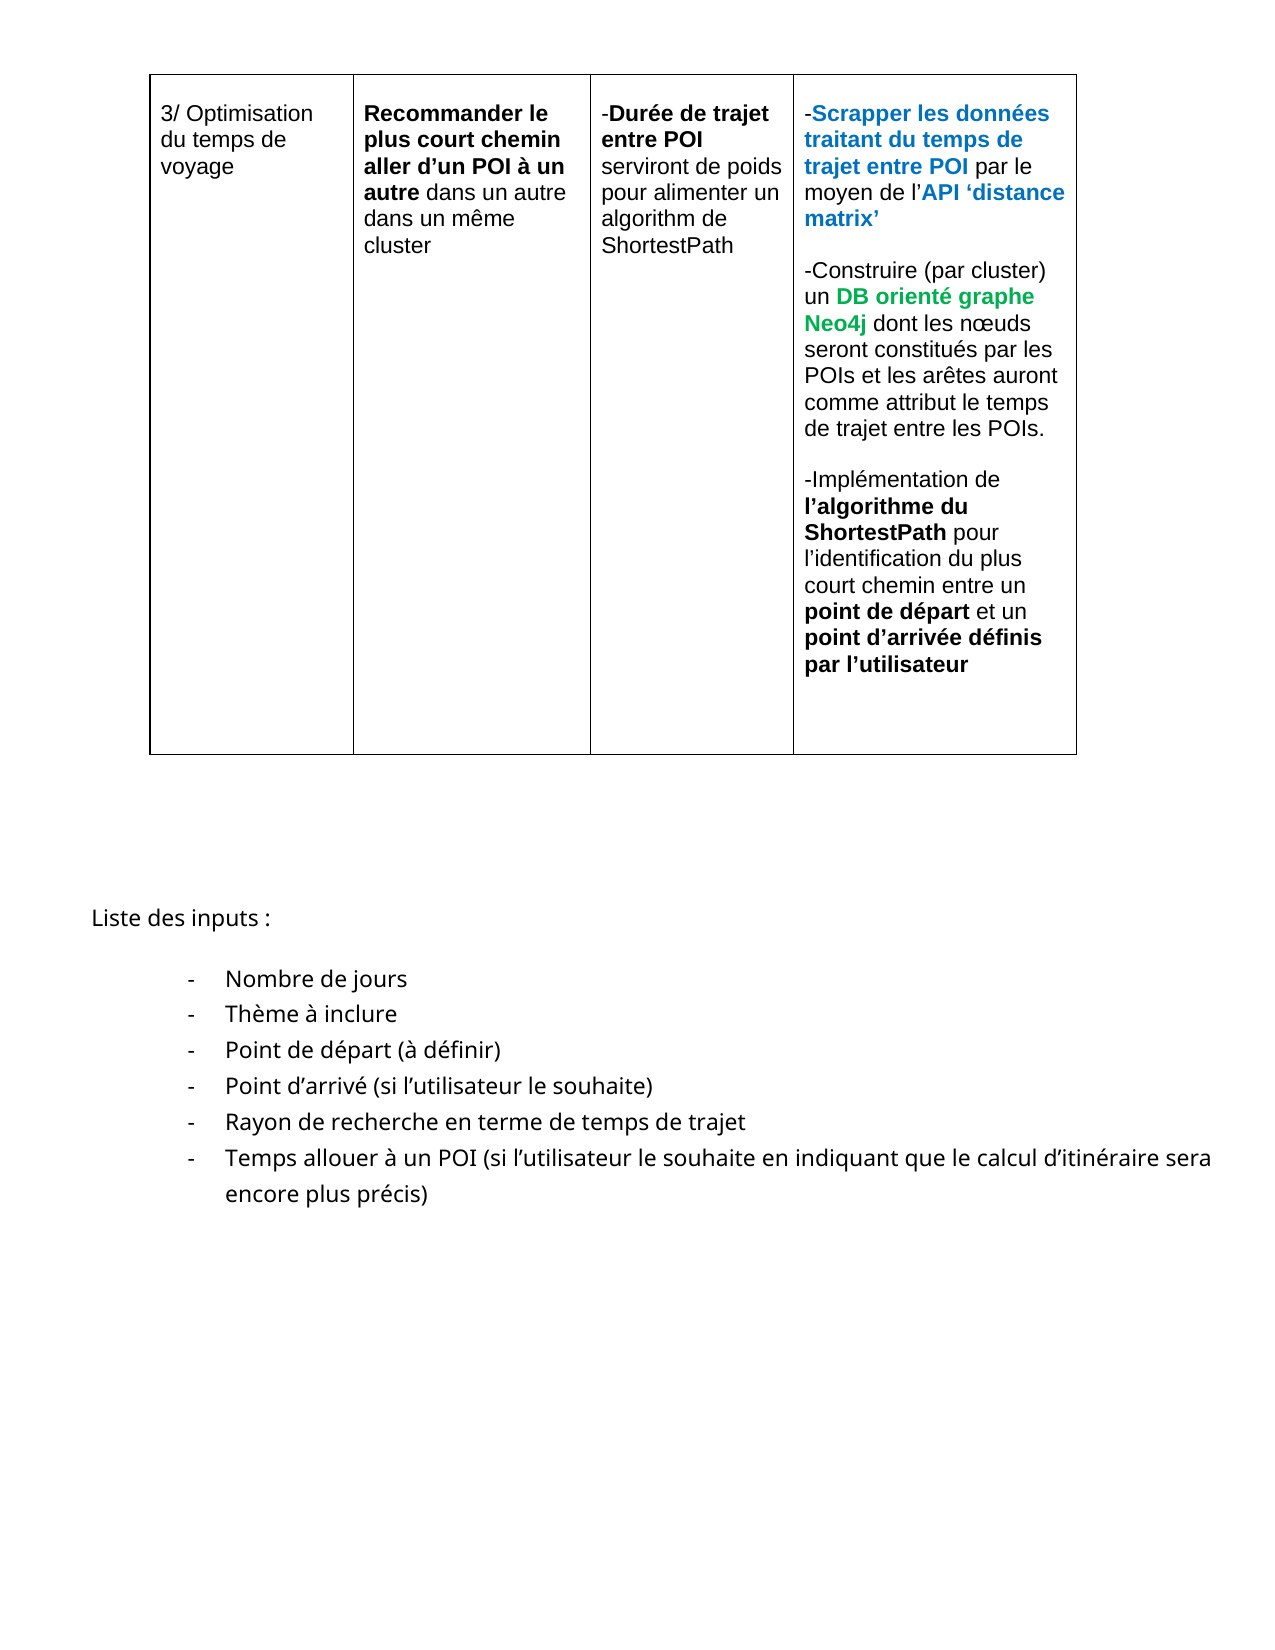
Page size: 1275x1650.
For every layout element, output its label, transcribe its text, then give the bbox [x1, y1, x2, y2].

list Point d’arrivé (si l’utilisateur le souhaite) [187, 1070, 1213, 1102]
table_cell -Scrapper les données traitant du temps de trajet entre POI par le moyen de l’API ‘distance matrix’ -Construire (par cluster) un DB orienté graphe Neo4j dont les nœuds seront constitués par les POIs et les arêtes auront comme attribut le temps de trajet entre les POIs. -Implémentation de l’algorithme du ShortestPath pour l’identification du plus court chemin entre un point de départ et un point d’arrivée définis par l’utilisateur [794, 75, 1076, 753]
list Nombre de jours [187, 962, 1213, 994]
table_cell -Durée de trajet entre POI serviront de poids pour alimenter un algorithm de ShortestPath [591, 75, 793, 753]
list Temps allouer à un POI (si l’utilisateur le souhaite en indiquant que le calcul d’itinéraire sera encore plus précis) [187, 1142, 1213, 1209]
text Liste des inputs : [91, 902, 1213, 933]
table_cell Recommander le plus court chemin aller d’un POI à un autre dans un autre dans un même cluster [354, 75, 590, 753]
list Rayon de recherche en terme de temps de trajet [187, 1106, 1213, 1137]
list Thème à inclure [187, 998, 1213, 1030]
list Point de départ (à définir) [187, 1034, 1213, 1066]
table_cell 3/ Optimisation du temps de voyage [151, 75, 353, 753]
